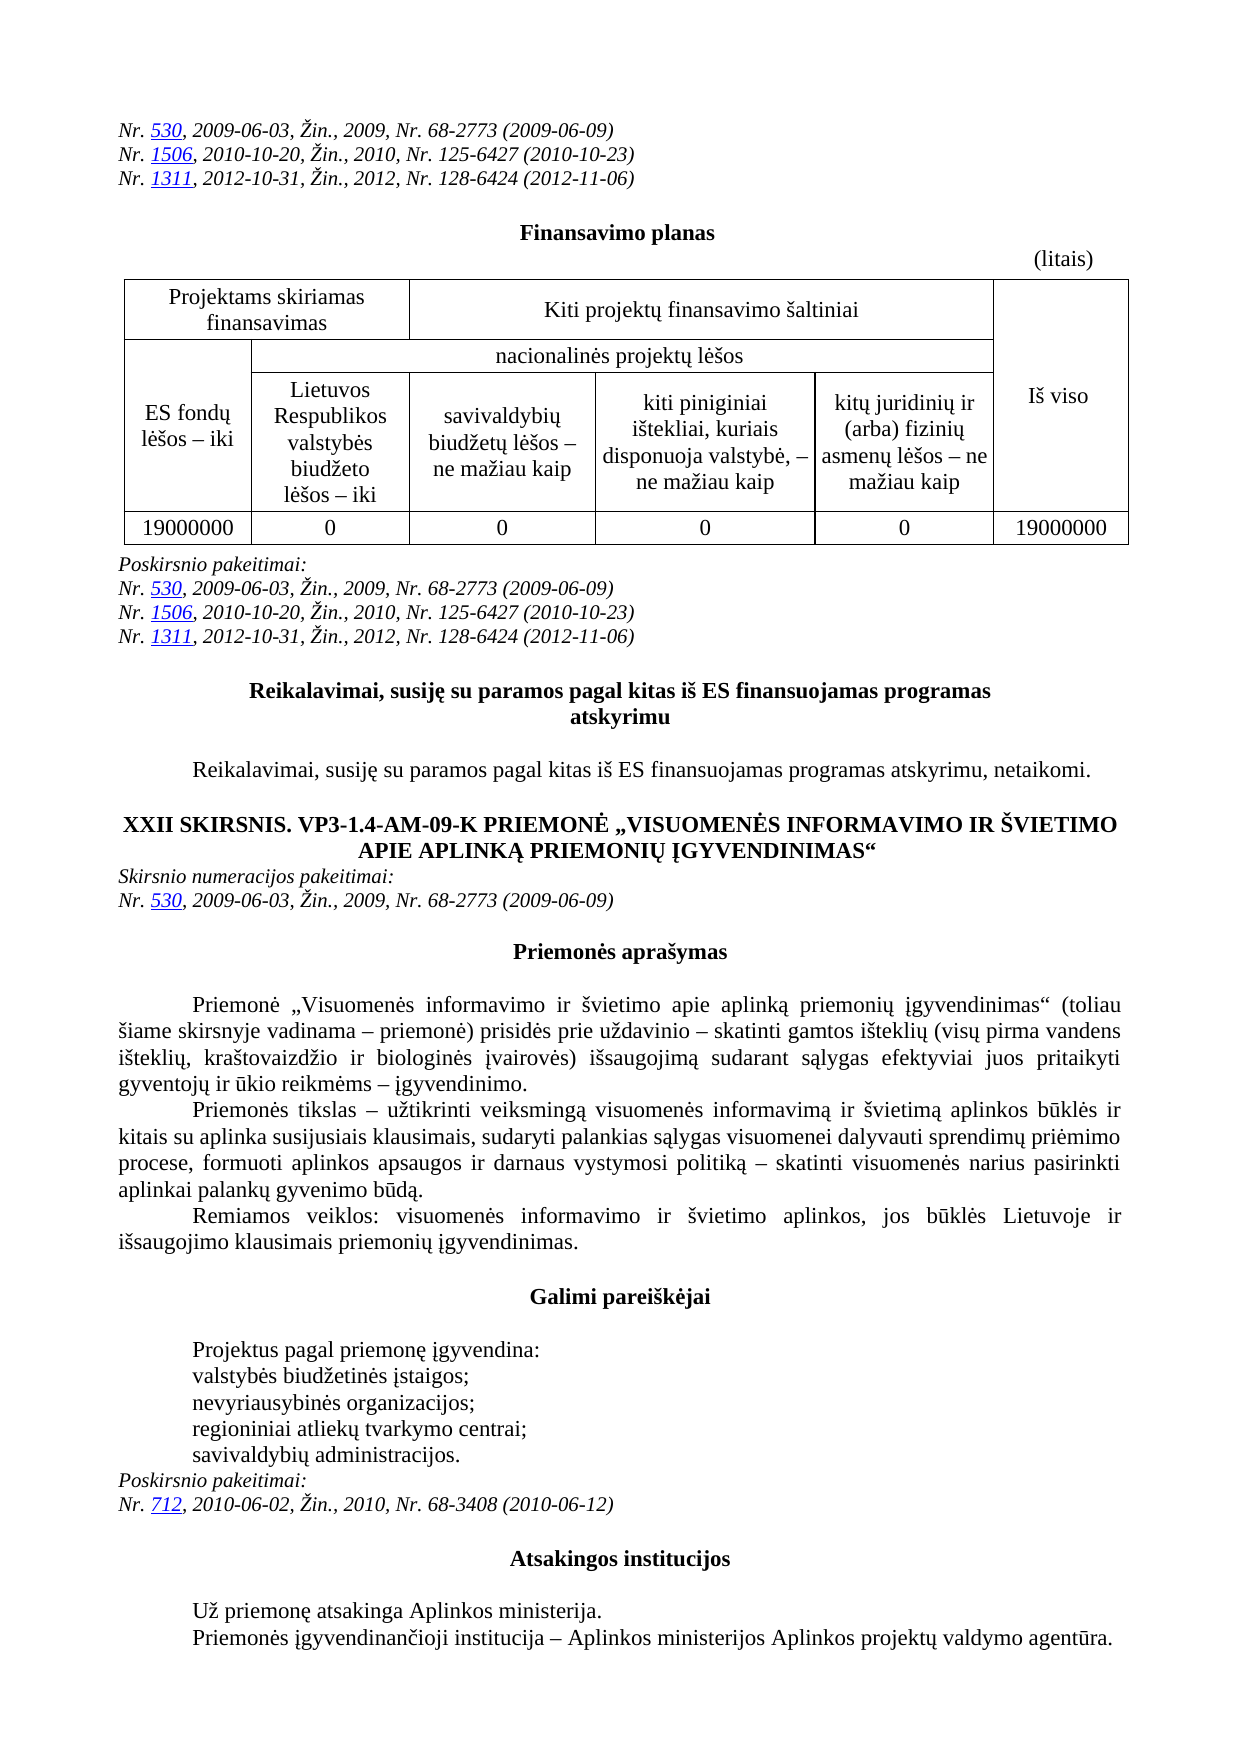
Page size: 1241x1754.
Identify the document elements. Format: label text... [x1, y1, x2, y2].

text Nr. 1506, 2010-10-20, Žin., 2010, Nr. 125-6427 (2010-10-23) [118, 600, 1122, 624]
table_cell Lietuvos Respublikos valstybės biudžeto lėšos – iki [252, 373, 409, 511]
text Poskirsnio pakeitimai: [118, 1468, 1122, 1492]
table_cell 0 [596, 512, 814, 544]
text Priemonės įgyvendinančioji institucija – Aplinkos ministerijos Aplinkos projektų valdymo agentūra. [118, 1624, 1122, 1650]
text Reikalavimai, susiję su paramos pagal kitas iš ES finansuojamas programas atskyrimu, netaikomi. [118, 756, 1122, 782]
table_header Kiti projektų finansavimo šaltiniai [410, 280, 993, 339]
text Finansavimo planas [118, 219, 1122, 245]
table_header Projektams skiriamas finansavimas [125, 280, 409, 339]
text Priemonė „Visuomenės informavimo ir švietimo apie aplinką priemonių įgyvendinimas“ (toliau šiame skirsnyje vadinama – priemonė) prisidės prie uždavinio – skatinti gamtos išteklių (visų pirma vandens išteklių, kraštovaizdžio ir biologinės įvairovės) išsaugojimą sudarant sąlygas efektyviai juos pritaikyti gyventojų ir ūkio reikmėms – įgyvendinimo. [118, 991, 1122, 1097]
text Nr. 1311, 2012-10-31, Žin., 2012, Nr. 128-6424 (2012-11-06) [118, 166, 1122, 190]
text regioniniai atliekų tvarkymo centrai; [118, 1415, 1122, 1442]
text Nr. 530, 2009-06-03, Žin., 2009, Nr. 68-2773 (2009-06-09) [118, 118, 1122, 142]
text Nr. 530, 2009-06-03, Žin., 2009, Nr. 68-2773 (2009-06-09) [118, 576, 1122, 600]
table_cell ES fondų lėšos – iki [125, 340, 251, 511]
text Skirsnio numeracijos pakeitimai: [118, 864, 1122, 888]
text Projektus pagal priemonę įgyvendina: [118, 1336, 1122, 1362]
text (litais) [118, 245, 1122, 272]
table_header Iš viso [994, 280, 1128, 511]
text Priemonės tikslas – užtikrinti veiksmingą visuomenės informavimą ir švietimą aplinkos būklės ir kitais su aplinka susijusiais klausimais, sudaryti palankias sąlygas visuomenei dalyvauti sprendimų priėmimo procese, formuoti aplinkos apsaugos ir darnaus vystymosi politiką – skatinti visuomenės narius pasirinkti aplinkai palankų gyvenimo būdą. [118, 1097, 1122, 1202]
text XXII SKIRSNIS. VP3-1.4-AM-09-K PRIEMONĖ „VISUOMENĖS INFORMAVIMO IR ŠVIETIMO APIE APLINKĄ PRIEMONIŲ ĮGYVENDINIMAS“ [118, 811, 1122, 864]
text savivaldybių administracijos. [118, 1442, 1122, 1468]
table_cell 19000000 [994, 512, 1128, 544]
table_cell 19000000 [125, 512, 251, 544]
table_cell nacionalinės projektų lėšos [252, 340, 993, 372]
text Remiamos veiklos: visuomenės informavimo ir švietimo aplinkos, jos būklės Lietuvoje ir išsaugojimo klausimais priemonių įgyvendinimas. [118, 1202, 1122, 1255]
text Už priemonę atsakinga Aplinkos ministerija. [118, 1597, 1122, 1624]
text Nr. 1311, 2012-10-31, Žin., 2012, Nr. 128-6424 (2012-11-06) [118, 624, 1122, 648]
table_cell savivaldybių biudžetų lėšos – ne mažiau kaip [410, 373, 595, 511]
table_cell kitų juridinių ir (arba) fizinių asmenų lėšos – ne mažiau kaip [816, 373, 993, 511]
text Galimi pareiškėjai [118, 1283, 1122, 1310]
text Nr. 712, 2010-06-02, Žin., 2010, Nr. 68-3408 (2010-06-12) [118, 1492, 1122, 1516]
text Nr. 530, 2009-06-03, Žin., 2009, Nr. 68-2773 (2009-06-09) [118, 888, 1122, 912]
table_cell kiti piniginiai ištekliai, kuriais disponuoja valstybė, – ne mažiau kaip [596, 373, 814, 511]
text Priemonės aprašymas [118, 938, 1122, 965]
table_cell 0 [816, 512, 993, 544]
table_cell 0 [252, 512, 409, 544]
text Poskirsnio pakeitimai: [118, 552, 1122, 576]
text Reikalavimai, susiję su paramos pagal kitas iš ES finansuojamas programas atskyrimu [118, 677, 1122, 730]
text nevyriausybinės organizacijos; [118, 1389, 1122, 1415]
table_cell 0 [410, 512, 595, 544]
text Nr. 1506, 2010-10-20, Žin., 2010, Nr. 125-6427 (2010-10-23) [118, 142, 1122, 166]
text Atsakingos institucijos [118, 1545, 1122, 1571]
text valstybės biudžetinės įstaigos; [118, 1362, 1122, 1389]
